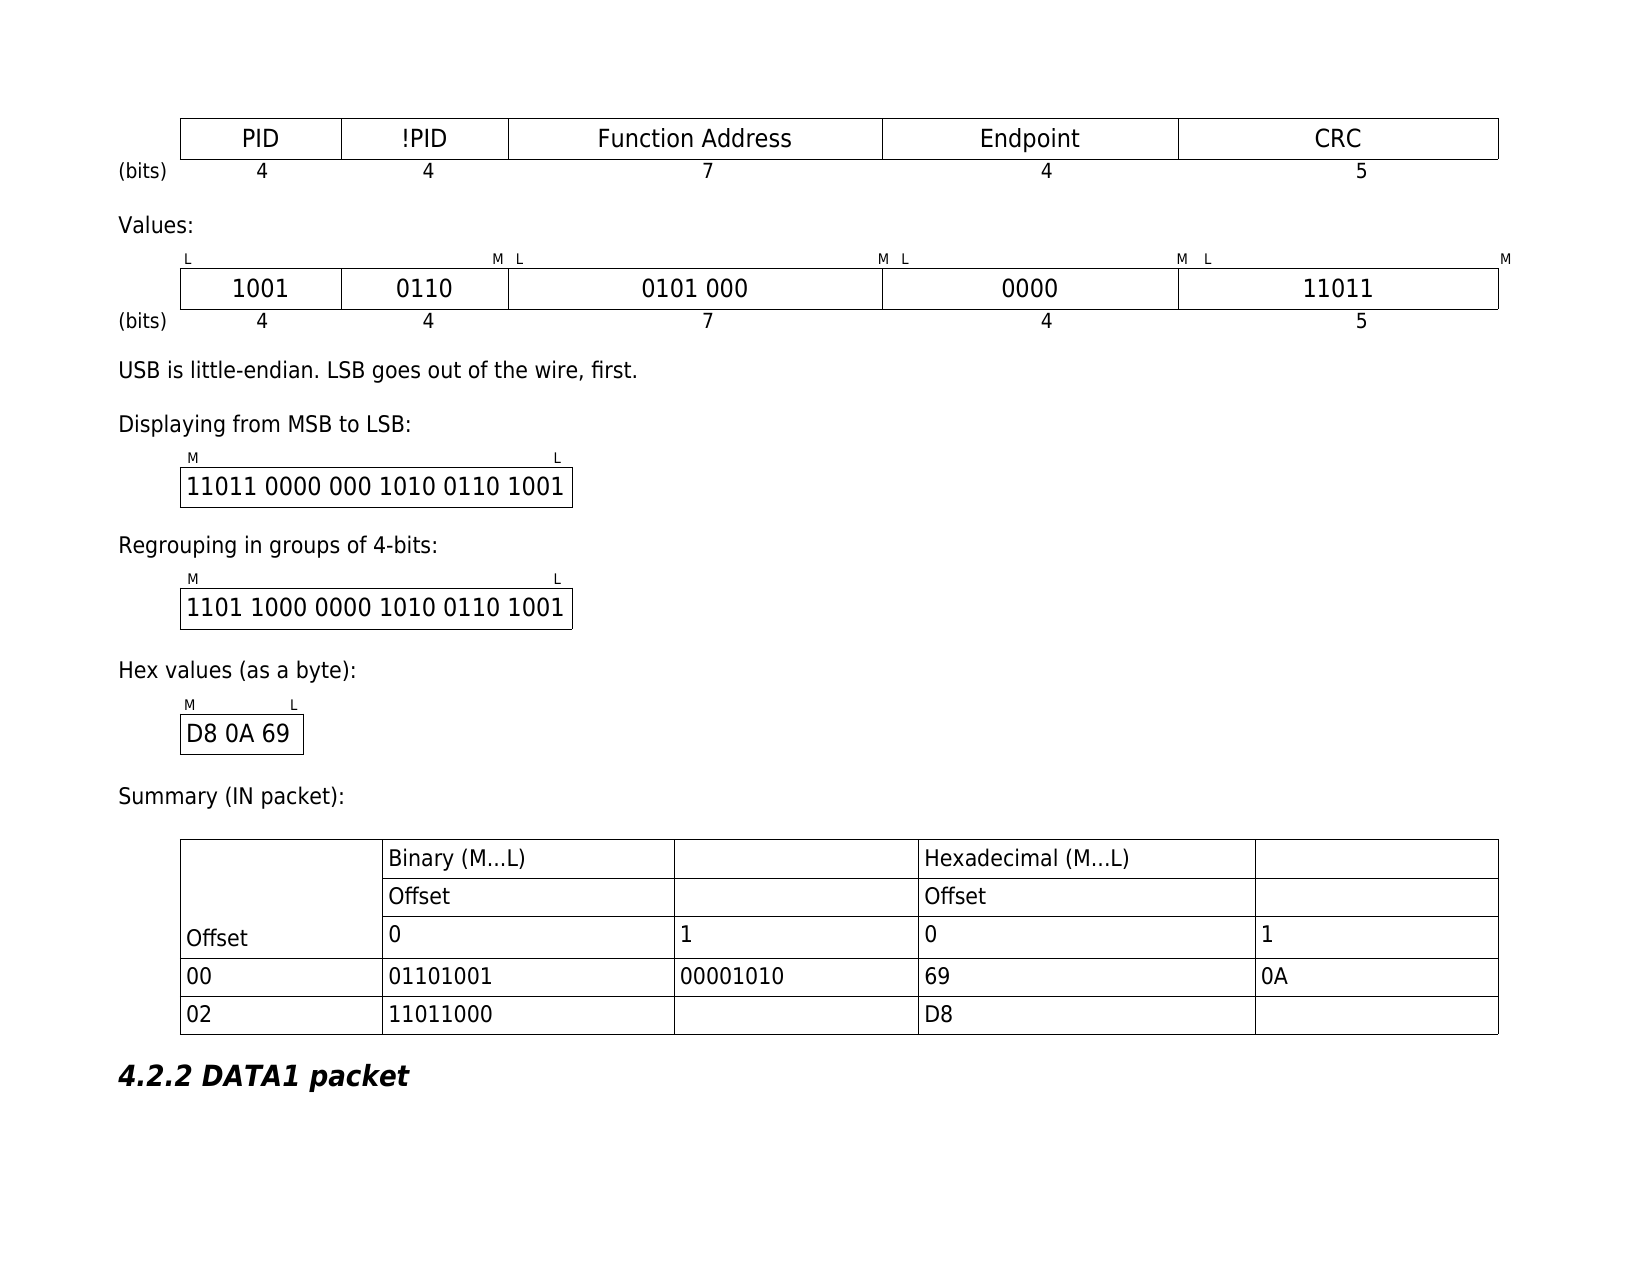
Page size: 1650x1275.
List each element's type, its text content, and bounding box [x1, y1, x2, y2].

table_cell 00001010 [675, 959, 918, 996]
table_cell Offset [919, 879, 1255, 916]
table_cell 0A [1256, 959, 1498, 996]
table_cell 0 [383, 917, 674, 958]
table_header PID [181, 119, 341, 159]
text Displaying from MSB to LSB: [118, 411, 1532, 438]
table_cell [675, 879, 918, 916]
text M L [118, 438, 1532, 467]
table_cell 1 [675, 917, 918, 958]
table_header !PID [342, 119, 508, 159]
table_cell D8 [919, 997, 1255, 1034]
text (bits) 4 4 7 4 5 [118, 159, 1532, 183]
table_header [675, 840, 918, 878]
text Regrouping in groups of 4-bits: [118, 532, 1532, 558]
table_header 0101 000 [509, 269, 882, 309]
text Values: [118, 212, 1532, 239]
table_header CRC [1179, 119, 1498, 159]
table_cell 00 [181, 959, 382, 996]
table_cell [1256, 879, 1498, 916]
text USB is little-endian. LSB goes out of the wire, first. [118, 358, 1532, 384]
table_header Binary (M...L) [383, 840, 674, 878]
table_cell Offset [383, 879, 674, 916]
text M L [118, 684, 1532, 713]
table_cell 0 [919, 917, 1255, 958]
table_header 0110 [342, 269, 508, 309]
text L M L M L M L M [118, 239, 1532, 268]
table_cell [675, 997, 918, 1034]
table_header Endpoint [883, 119, 1178, 159]
table_cell 1 [1256, 917, 1498, 958]
table_cell 11011000 [383, 997, 674, 1034]
table_header 1101 1000 0000 1010 0110 1001 [181, 589, 572, 628]
table_header D8 0A 69 [181, 715, 303, 754]
table_header 1001 [181, 269, 341, 309]
table_header 11011 [1179, 269, 1498, 309]
table_header 0000 [883, 269, 1178, 309]
table_cell 69 [919, 959, 1255, 996]
subtitle 4.2.2 DATA1 packet [118, 1059, 1532, 1093]
table_header [1256, 840, 1498, 878]
table_cell 02 [181, 997, 382, 1034]
table_header 11011 0000 000 1010 0110 1001 [181, 468, 572, 507]
table_header Function Address [509, 119, 882, 159]
text Summary (IN packet): [118, 783, 1532, 810]
table_header Offset [181, 840, 382, 958]
table_cell 01101001 [383, 959, 674, 996]
text Hex values (as a byte): [118, 658, 1532, 684]
table_cell [1256, 997, 1498, 1034]
table_header Hexadecimal (M...L) [919, 840, 1255, 878]
text M L [118, 558, 1532, 588]
text (bits) 4 4 7 4 5 [118, 309, 1532, 333]
